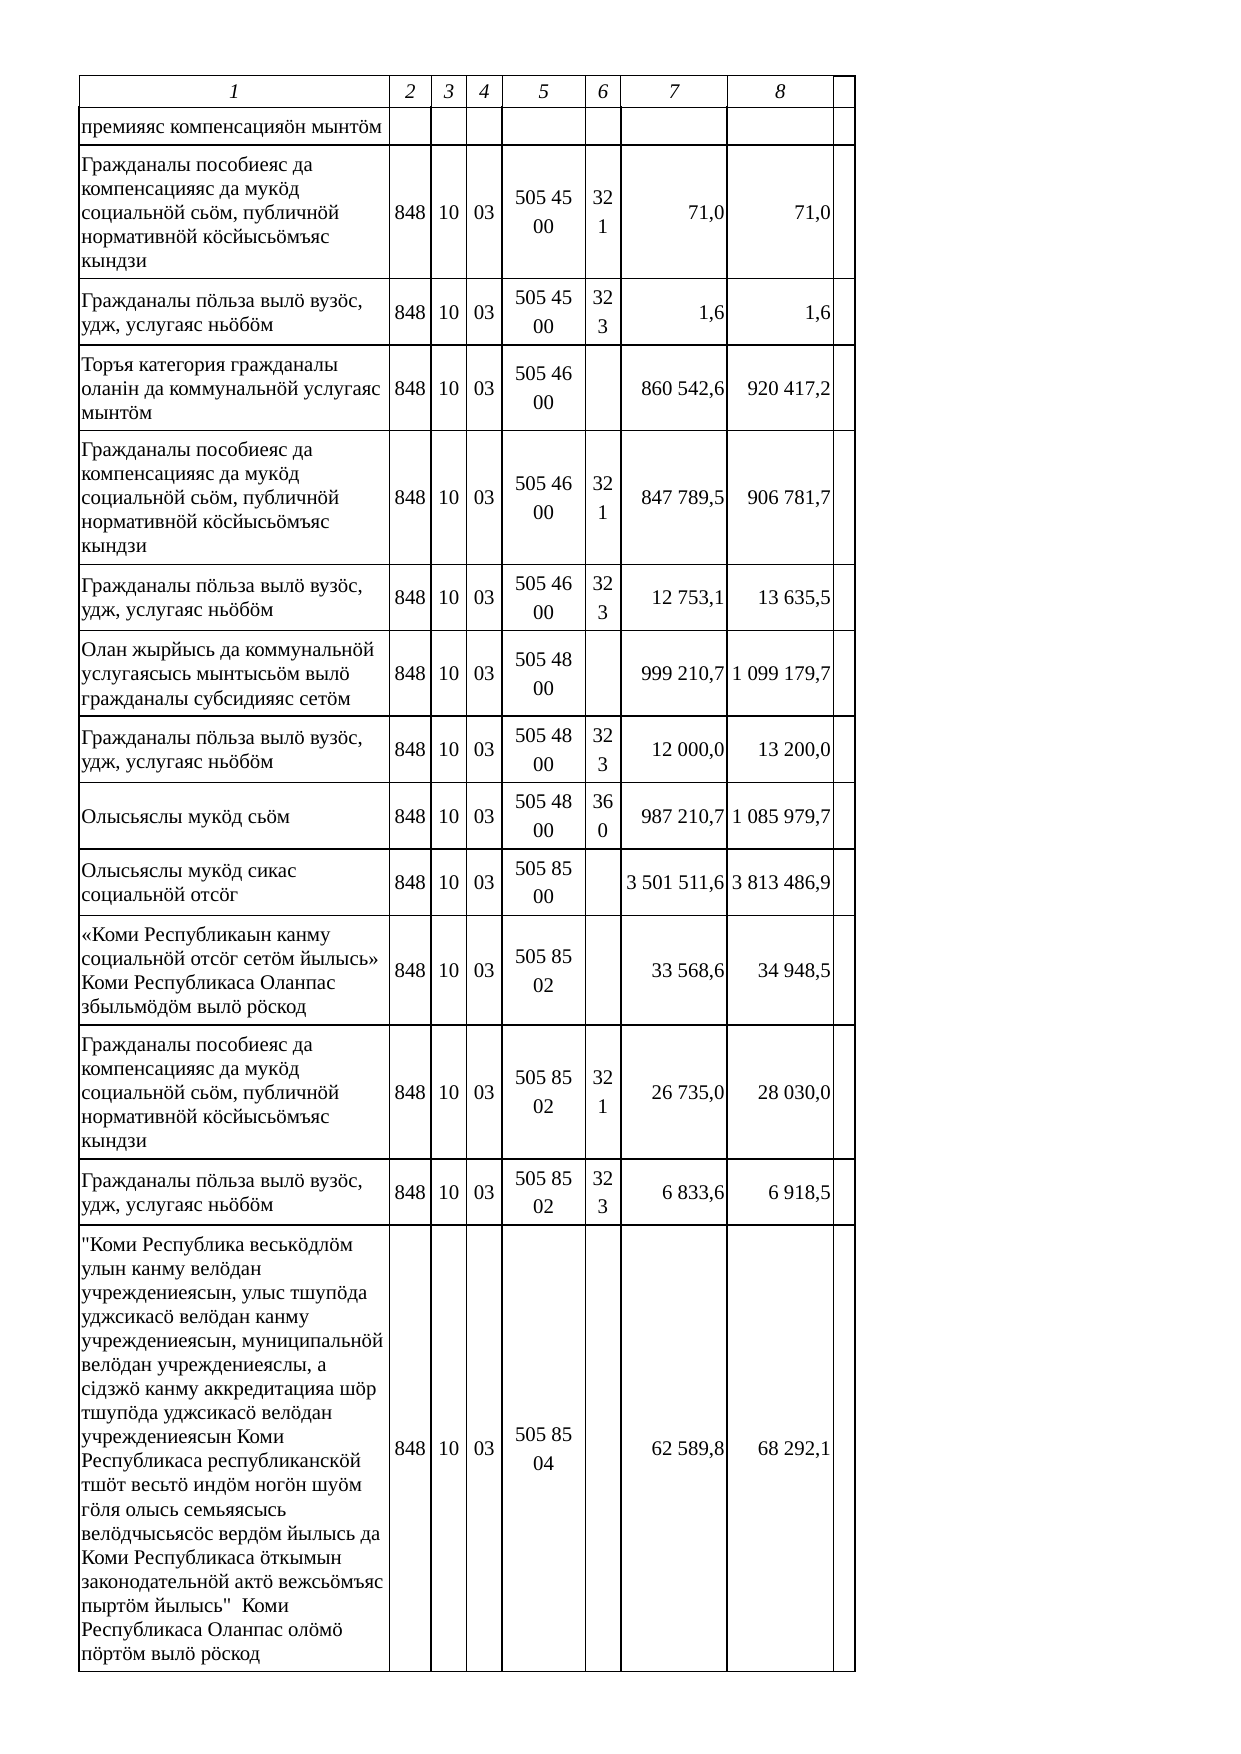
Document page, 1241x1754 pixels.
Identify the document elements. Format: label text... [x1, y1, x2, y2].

table_cell [586, 850, 620, 914]
table_cell 321 [586, 431, 620, 563]
table_cell Олысьяслы мукӧд сьӧм [80, 783, 389, 848]
table_cell 03 [467, 279, 501, 344]
table_cell 10 [432, 346, 466, 430]
table_cell Гражданалы пӧльза вылӧ вузӧс, удж, услугаяс ньӧбӧм [80, 1160, 389, 1224]
table_cell 71,0 [622, 146, 726, 278]
table_cell 33 568,6 [622, 916, 726, 1024]
table_header 1 [80, 76, 389, 106]
table_cell 505 48 00 [503, 631, 585, 715]
table_cell Гражданалы пособиеяс да компенсацияяс да мукӧд социальнӧй сьӧм, публичнӧй нормативнӧй кӧсйысьӧмъяс кындзи [80, 146, 389, 278]
table_cell 3 501 511,6 [622, 850, 726, 914]
table_cell 505 85 02 [503, 1026, 585, 1158]
table_cell 03 [467, 783, 501, 848]
table_cell 03 [467, 1160, 501, 1224]
table_cell 323 [586, 717, 620, 782]
table_cell 10 [432, 631, 466, 715]
table_cell 03 [467, 850, 501, 914]
table_cell Гражданалы пӧльза вылӧ вузӧс, удж, услугаяс ньӧбӧм [80, 279, 389, 344]
table_cell 848 [390, 431, 430, 563]
table_cell 03 [467, 717, 501, 782]
table_cell 999 210,7 [622, 631, 726, 715]
table_header 5 [503, 76, 585, 106]
table_cell 505 48 00 [503, 783, 585, 848]
table_cell 360 [586, 783, 620, 848]
table_cell 6 918,5 [728, 1160, 833, 1224]
table_cell 505 48 00 [503, 717, 585, 782]
table_cell 03 [467, 431, 501, 563]
table_cell Гражданалы пӧльза вылӧ вузӧс, удж, услугаяс ньӧбӧм [80, 565, 389, 630]
table_cell 62 589,8 [622, 1226, 726, 1671]
table_cell 71,0 [728, 146, 833, 278]
table_cell 12 753,1 [622, 565, 726, 630]
table_cell 848 [390, 346, 430, 430]
table_header 7 [621, 76, 727, 106]
table_cell [834, 1226, 854, 1671]
table_cell [834, 431, 854, 563]
table_cell [834, 1026, 854, 1158]
table_cell 505 46 00 [503, 431, 585, 563]
table_cell 10 [432, 431, 466, 563]
table_cell 10 [432, 565, 466, 630]
table_cell 1 085 979,7 [728, 783, 833, 848]
table_cell 505 46 00 [503, 565, 585, 630]
table_cell 10 [432, 717, 466, 782]
table_cell 848 [390, 146, 430, 278]
table_cell 848 [390, 783, 430, 848]
table_cell 860 542,6 [622, 346, 726, 430]
table_cell [834, 108, 854, 144]
table_cell 920 417,2 [728, 346, 833, 430]
table_header 6 [586, 76, 620, 106]
table_cell премияяс компенсацияӧн мынтӧм [80, 108, 389, 144]
table_cell [622, 108, 726, 144]
table_cell [586, 1226, 620, 1671]
table_cell 848 [390, 1160, 430, 1224]
table_cell Олан жырйысь да коммунальнӧй услугаясысь мынтысьӧм вылӧ гражданалы субсидияяс сетӧм [80, 631, 389, 715]
table_cell 03 [467, 346, 501, 430]
table_cell [834, 346, 854, 430]
table_cell [834, 279, 854, 344]
table_cell 1 099 179,7 [728, 631, 833, 715]
table_cell 10 [432, 850, 466, 914]
table_cell 848 [390, 1026, 430, 1158]
table_cell [503, 108, 585, 144]
table_cell 321 [586, 146, 620, 278]
table_cell 848 [390, 850, 430, 914]
table_cell 6 833,6 [622, 1160, 726, 1224]
table_header 8 [728, 76, 833, 106]
table_cell 68 292,1 [728, 1226, 833, 1671]
table_cell «Коми Республикаын канму социальнӧй отсӧг сетӧм йылысь» Коми Республикаса Оланпас збыльмӧдӧм вылӧ рӧскод [80, 916, 389, 1024]
table_cell [728, 108, 833, 144]
table_cell [586, 108, 620, 144]
table_cell 10 [432, 1160, 466, 1224]
table_cell [834, 146, 854, 278]
table_cell 848 [390, 1226, 430, 1671]
table_cell [834, 783, 854, 848]
table_cell [834, 717, 854, 782]
table_cell 12 000,0 [622, 717, 726, 782]
table_cell 10 [432, 916, 466, 1024]
table_cell 13 635,5 [728, 565, 833, 630]
table_cell 505 85 02 [503, 1160, 585, 1224]
table_header 4 [467, 76, 502, 106]
table_cell [586, 346, 620, 430]
table_cell [586, 631, 620, 715]
table_cell 3 813 486,9 [728, 850, 833, 914]
table_cell 10 [432, 783, 466, 848]
table_cell 848 [390, 717, 430, 782]
table_cell [586, 916, 620, 1024]
table_cell [834, 565, 854, 630]
table_cell 1,6 [728, 279, 833, 344]
table_cell 10 [432, 1226, 466, 1671]
table_cell 323 [586, 1160, 620, 1224]
table_cell 321 [586, 1026, 620, 1158]
table_cell 848 [390, 916, 430, 1024]
table_cell 03 [467, 565, 501, 630]
table_cell [834, 916, 854, 1024]
table_cell 847 789,5 [622, 431, 726, 563]
table_cell 323 [586, 565, 620, 630]
table_cell 28 030,0 [728, 1026, 833, 1158]
table_cell [834, 631, 854, 715]
table_cell 505 85 00 [503, 850, 585, 914]
table_cell 13 200,0 [728, 717, 833, 782]
table_cell 848 [390, 565, 430, 630]
table_cell 323 [586, 279, 620, 344]
table_cell 03 [467, 916, 501, 1024]
table_cell 26 735,0 [622, 1026, 726, 1158]
table_cell Олысьяслы мукӧд сикас социальнӧй отсӧг [80, 850, 389, 914]
table_cell 03 [467, 1226, 501, 1671]
table_cell 34 948,5 [728, 916, 833, 1024]
table_cell 10 [432, 1026, 466, 1158]
table_cell [390, 108, 430, 144]
table_cell Гражданалы пӧльза вылӧ вузӧс, удж, услугаяс ньӧбӧм [80, 717, 389, 782]
table_cell 505 45 00 [503, 146, 585, 278]
table_cell 10 [432, 146, 466, 278]
table_cell 505 85 04 [503, 1226, 585, 1671]
table_cell "Коми Республика веськӧдлӧм улын канму велӧдан учреждениеясын, улыс тшупӧда уджсикасӧ велӧдан канму учреждениеясын, муниципальнӧй велӧдан учреждениеяслы, а сідзжӧ канму аккредитацияа шӧр тшупӧда уджсикасӧ велӧдан учреждениеясын Коми Республикаса республиканскӧй тшӧт весьтӧ индӧм ногӧн шуӧм гӧля олысь семьяясысь велӧдчысьясӧс вердӧм йылысь да Коми Республикаса ӧткымын законодательнӧй актӧ вежсьӧмъяс пыртӧм йылысь" Коми Республикаса Оланпас олӧмӧ пӧртӧм вылӧ рӧскод [80, 1226, 389, 1671]
table_cell 848 [390, 279, 430, 344]
table_cell 906 781,7 [728, 431, 833, 563]
table_cell [432, 108, 466, 144]
table_header 2 [390, 76, 431, 106]
table_cell Торъя категория гражданалы оланін да коммунальнӧй услугаяс мынтӧм [80, 346, 389, 430]
table_cell Гражданалы пособиеяс да компенсацияяс да мукӧд социальнӧй сьӧм, публичнӧй нормативнӧй кӧсйысьӧмъяс кындзи [80, 1026, 389, 1158]
table_header [834, 77, 854, 106]
table_cell Гражданалы пособиеяс да компенсацияяс да мукӧд социальнӧй сьӧм, публичнӧй нормативнӧй кӧсйысьӧмъяс кындзи [80, 431, 389, 563]
table_cell 505 85 02 [503, 916, 585, 1024]
table_cell 1,6 [622, 279, 726, 344]
table_cell 03 [467, 631, 501, 715]
table_cell 505 46 00 [503, 346, 585, 430]
table_cell [834, 1160, 854, 1224]
table_cell [834, 850, 854, 914]
table_cell [467, 108, 501, 144]
table_cell 505 45 00 [503, 279, 585, 344]
table_cell 848 [390, 631, 430, 715]
table_cell 987 210,7 [622, 783, 726, 848]
table_cell 03 [467, 146, 501, 278]
table_cell 10 [432, 279, 466, 344]
table_header 3 [432, 76, 466, 106]
table_cell 03 [467, 1026, 501, 1158]
